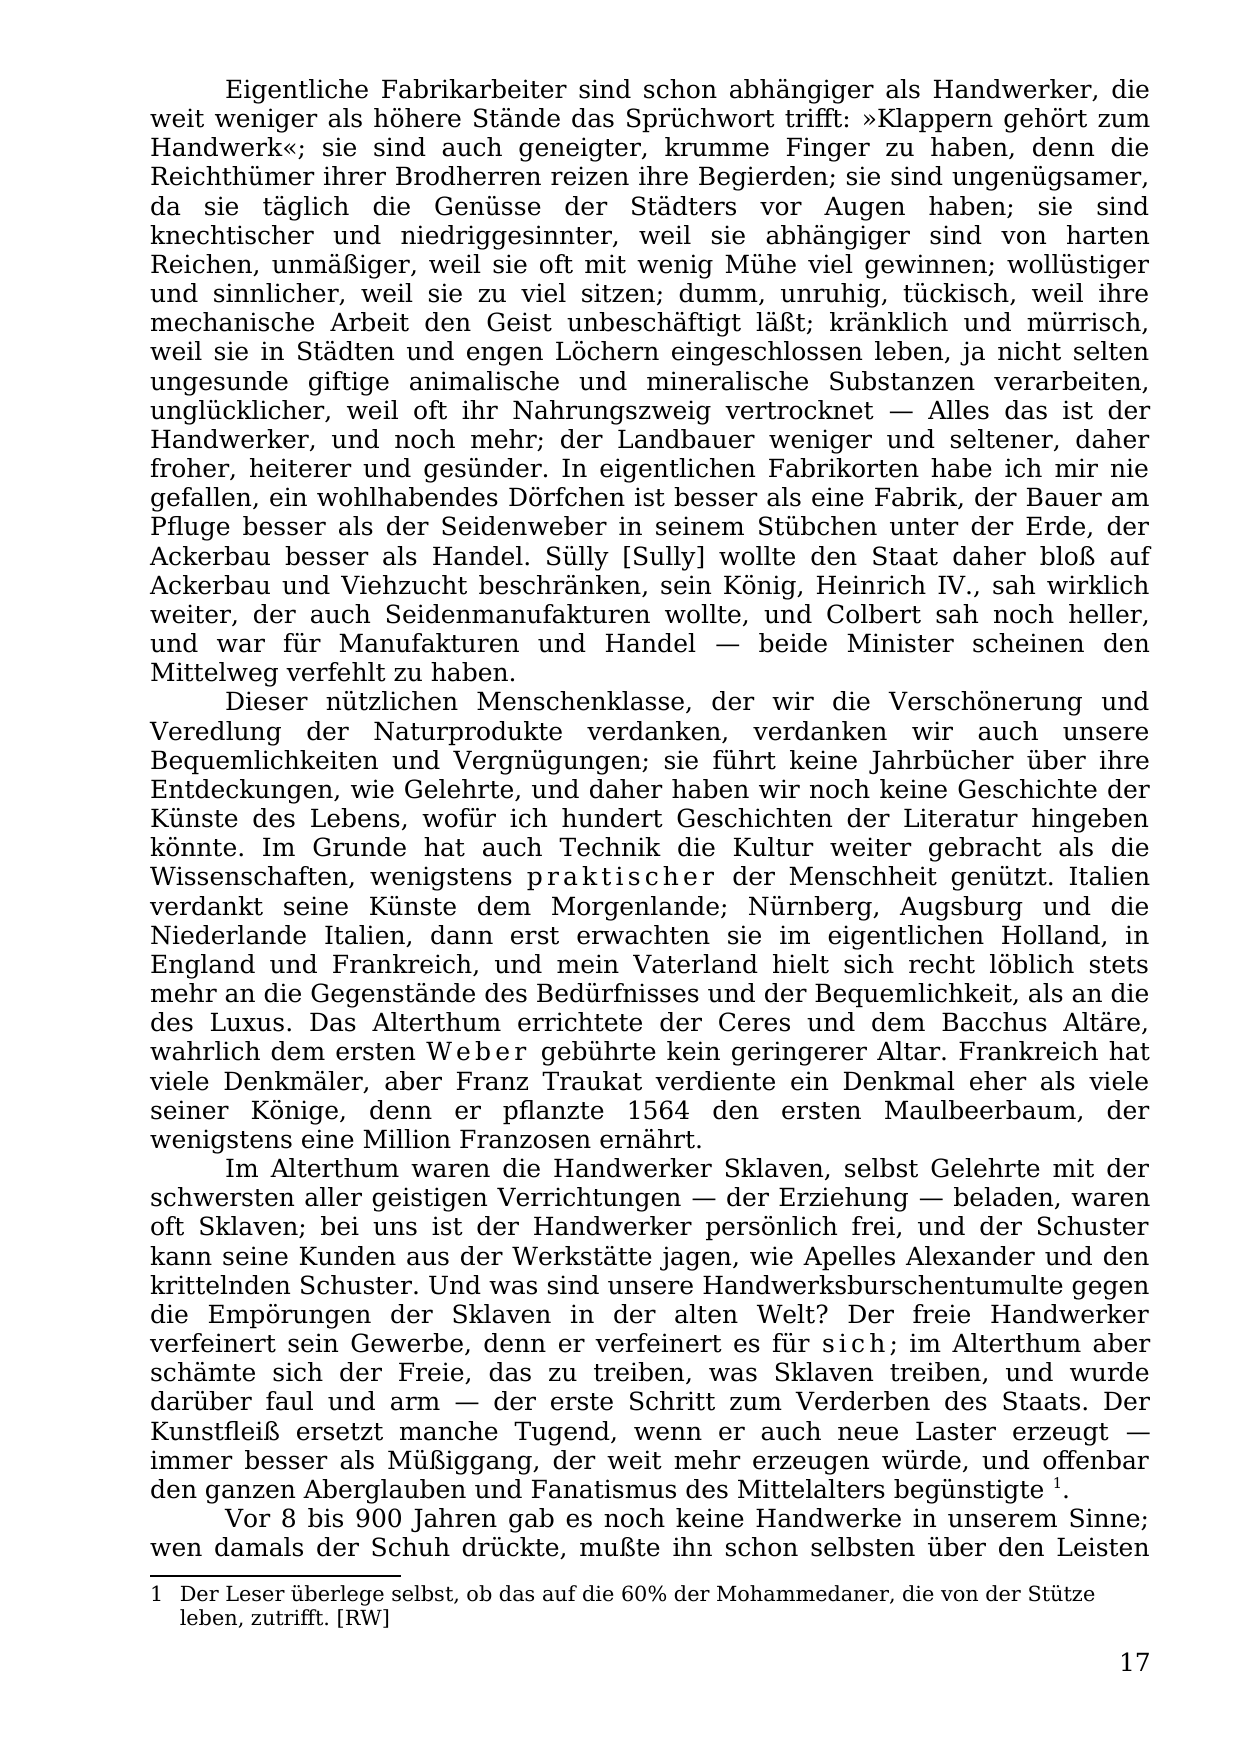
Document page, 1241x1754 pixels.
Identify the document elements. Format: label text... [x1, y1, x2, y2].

text Eigentliche Fabrikarbeiter sind schon abhängiger als Handwerker, die weit weniger als höhere Stände das Sprüchwort trifft: »Klappern gehört zum Handwerk«; sie sind auch geneigter, krumme Finger zu haben, denn die Reichthümer ihrer Brodherren reizen ihre Begierden; sie sind ungenügsamer, da sie täglich die Genüsse der Städters vor Augen haben; sie sind knechtischer und niedriggesinnter, weil sie abhängiger sind von harten Reichen, unmäßiger, weil sie oft mit wenig Mühe viel gewinnen; wollüstiger und sinnlicher, weil sie zu viel sitzen; dumm, unruhig, tückisch, weil ihre mechanische Arbeit den Geist unbeschäftigt läßt; kränklich und mürrisch, weil sie in Städten und engen Löchern eingeschlossen leben, ja nicht selten ungesunde giftige animalische und mineralische Substanzen verarbeiten, unglücklicher, weil oft ihr Nahrungszweig vertrocknet — Alles das ist der Handwerker, und noch mehr; der Landbauer weniger und seltener, daher froher, heiterer und gesünder. In eigentlichen Fabrikorten habe ich mir nie gefallen, ein wohlhabendes Dörfchen ist besser als eine Fabrik, der Bauer am Pfluge besser als der Seidenweber in seinem Stübchen unter der Erde, der Ackerbau besser als Handel. Sülly [Sully] wollte den Staat daher bloß auf Ackerbau und Viehzucht beschränken, sein König, Heinrich IV., sah wirklich weiter, der auch Seidenmanufakturen wollte, und Colbert sah noch heller, und war für Manufakturen und Handel — beide Minister scheinen den Mittelweg verfehlt zu haben. [150, 75, 1151, 687]
text Der Leser überlege selbst, ob das auf die 60% der Mohammedaner, die von der Stütze leben, zutrifft. [RW] [150, 1582, 1151, 1631]
text Dieser nützlichen Menschenklasse, der wir die Verschönerung und Veredlung der Naturprodukte verdanken, verdanken wir auch unsere Bequemlichkeiten und Vergnügungen; sie führt keine Jahrbücher über ihre Entdeckungen, wie Gelehrte, und daher haben wir noch keine Geschichte der Künste des Lebens, wofür ich hundert Geschichten der Literatur hingeben könnte. Im Grunde hat auch Technik die Kultur weiter gebracht als die Wissenschaften, wenigstens praktischer der Menschheit genützt. Italien verdankt seine Künste dem Morgenlande; Nürnberg, Augsburg und die Niederlande Italien, dann erst erwachten sie im eigentlichen Holland, in England und Frankreich, und mein Vaterland hielt sich recht löblich stets mehr an die Gegenstände des Bedürfnisses und der Bequemlichkeit, als an die des Luxus. Das Alterthum errichtete der Ceres und dem Bacchus Altäre, wahrlich dem ersten Weber gebührte kein geringerer Altar. Frankreich hat viele Denkmäler, aber Franz Traukat verdiente ein Denkmal eher als viele seiner Könige, denn er pflanzte 1564 den ersten Maulbeerbaum, der wenigstens eine Million Franzosen ernährt. [150, 687, 1151, 1154]
text Vor 8 bis 900 Jahren gab es noch keine Handwerke in unserem Sinne; wen damals der Schuh drückte, mußte ihn schon selbsten über den Leisten [150, 1504, 1151, 1562]
text Im Alterthum waren die Handwerker Sklaven, selbst Gelehrte mit der schwersten aller geistigen Verrichtungen — der Erziehung — beladen, waren oft Sklaven; bei uns ist der Handwerker persönlich frei, und der Schuster kann seine Kunden aus der Werkstätte jagen, wie Apelles Alexander und den krittelnden Schuster. Und was sind unsere Handwerksburschentumulte gegen die Empörungen der Sklaven in der alten Welt? Der freie Handwerker verfeinert sein Gewerbe, denn er verfeinert es für sich; im Alterthum aber schämte sich der Freie, das zu treiben, was Sklaven treiben, und wurde darüber faul und arm — der erste Schritt zum Verderben des Staats. Der Kunstfleiß ersetzt manche Tugend, wenn er auch neue Laster erzeugt — immer besser als Müßiggang, der weit mehr erzeugen würde, und offenbar den ganzen Aberglauben und Fanatismus des Mittelalters begünstigte . [150, 1154, 1151, 1504]
